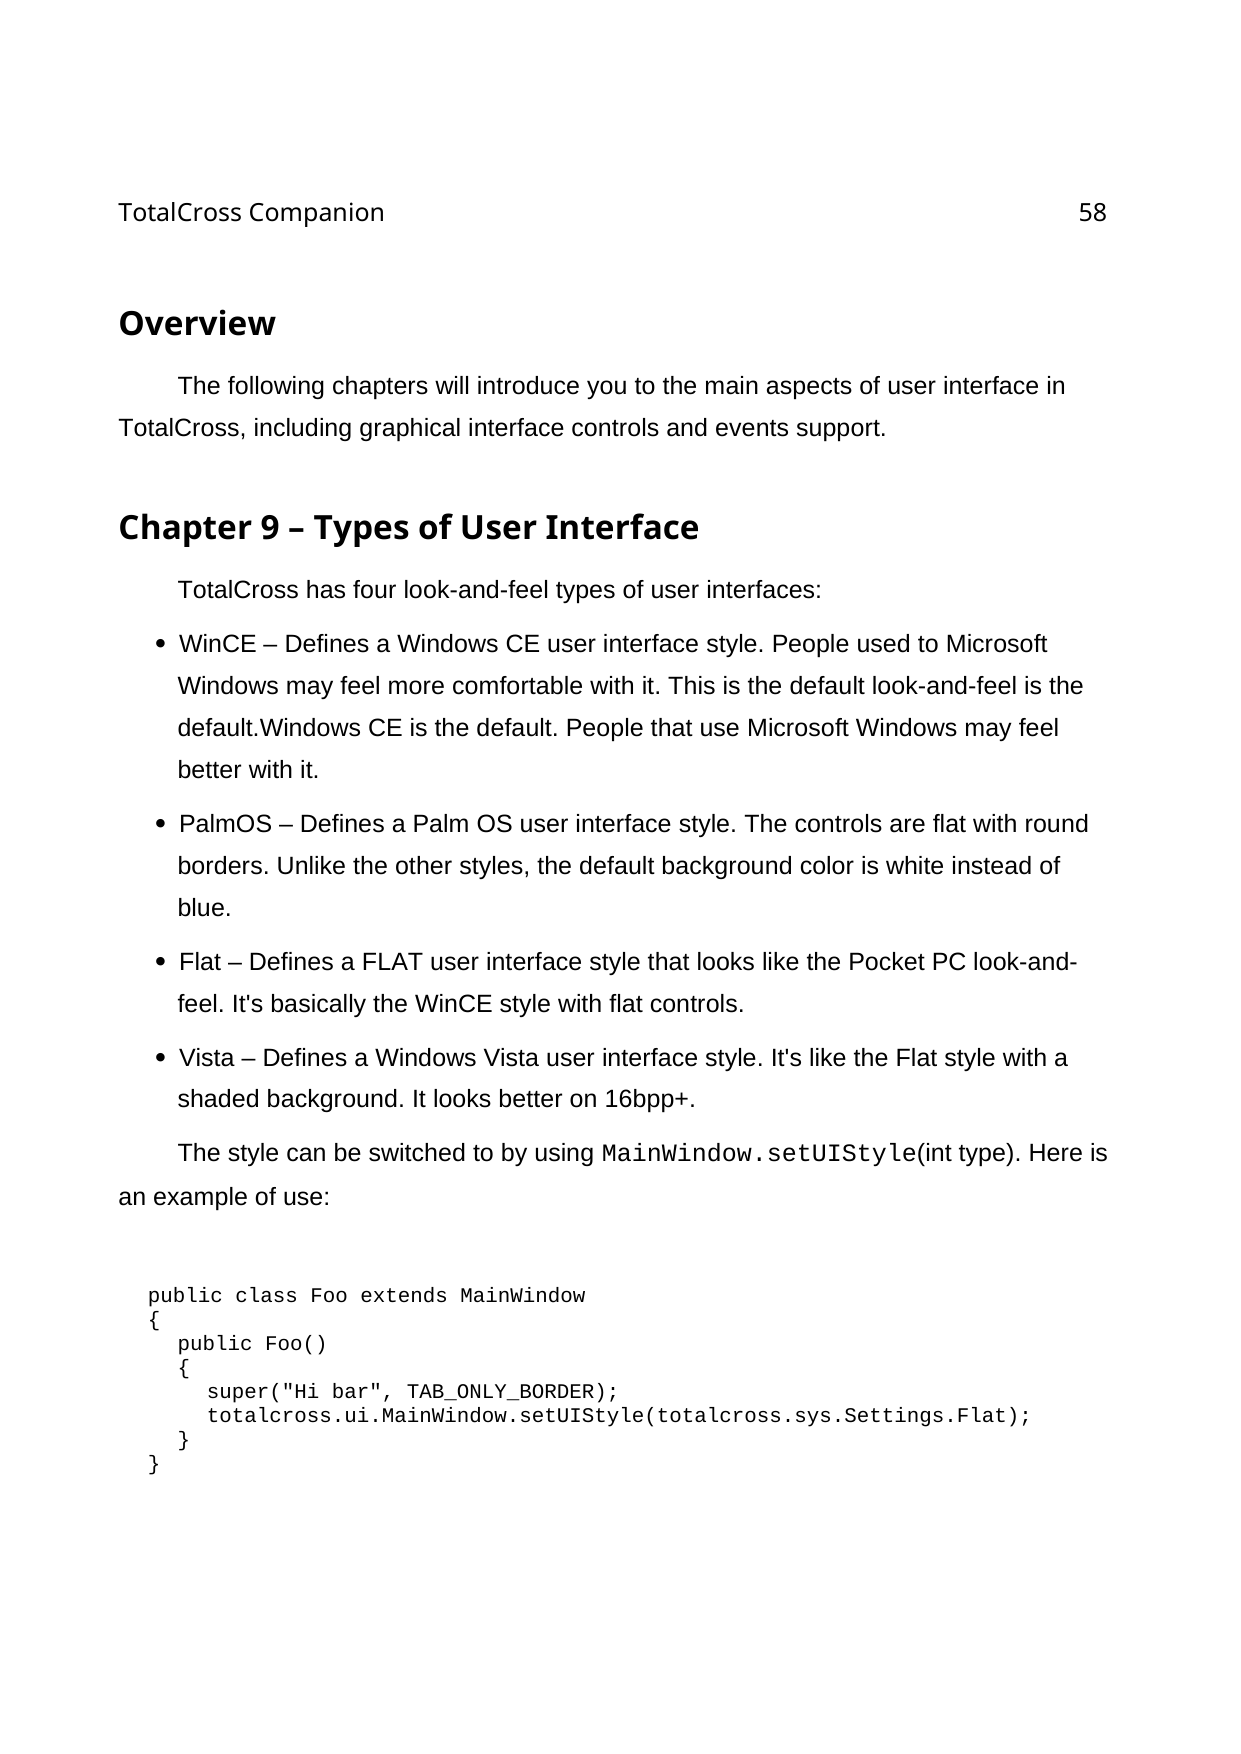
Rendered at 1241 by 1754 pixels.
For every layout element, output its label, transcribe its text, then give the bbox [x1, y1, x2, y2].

text totalcross.ui.MainWindow.setUIStyle(totalcross.sys.Settings.Flat); [118, 1405, 1122, 1429]
list Flat – Defines a FLAT user interface style that looks like the Pocket PC look-and-feel. It's basically the WinCE style with flat controls. [156, 948, 1122, 1018]
text The following chapters will introduce you to the main aspects of user interface in TotalCross, including graphical interface controls and events support. [118, 372, 1122, 442]
text TotalCross has four look-and-feel types of user interfaces: [118, 576, 1122, 604]
text super("Hi bar", TAB_ONLY_BORDER); [118, 1381, 1122, 1405]
text { [118, 1309, 1122, 1333]
subtitle Chapter 9 – Types of User Interface [118, 503, 1122, 549]
text { [118, 1357, 1122, 1381]
subtitle Overview [118, 300, 1122, 346]
text The style can be switched to by using MainWindow.setUIStyle(int type). Here is an example of use: [118, 1139, 1122, 1211]
text public class Foo extends MainWindow [118, 1285, 1122, 1309]
list Vista – Defines a Windows Vista user interface style. It's like the Flat style with a shaded background. It looks better on 16bpp+. [156, 1043, 1122, 1113]
list PalmOS – Defines a Palm OS user interface style. The controls are flat with round borders. Unlike the other styles, the default background color is white instead of blue. [156, 810, 1122, 922]
text } [118, 1429, 1122, 1453]
text public Foo() [118, 1333, 1122, 1357]
list WinCE – Defines a Windows CE user interface style. People used to Microsoft Windows may feel more comfortable with it. This is the default look-and-feel is the default.Windows CE is the default. People that use Microsoft Windows may feel better with it. [156, 630, 1122, 784]
text } [118, 1453, 1122, 1477]
